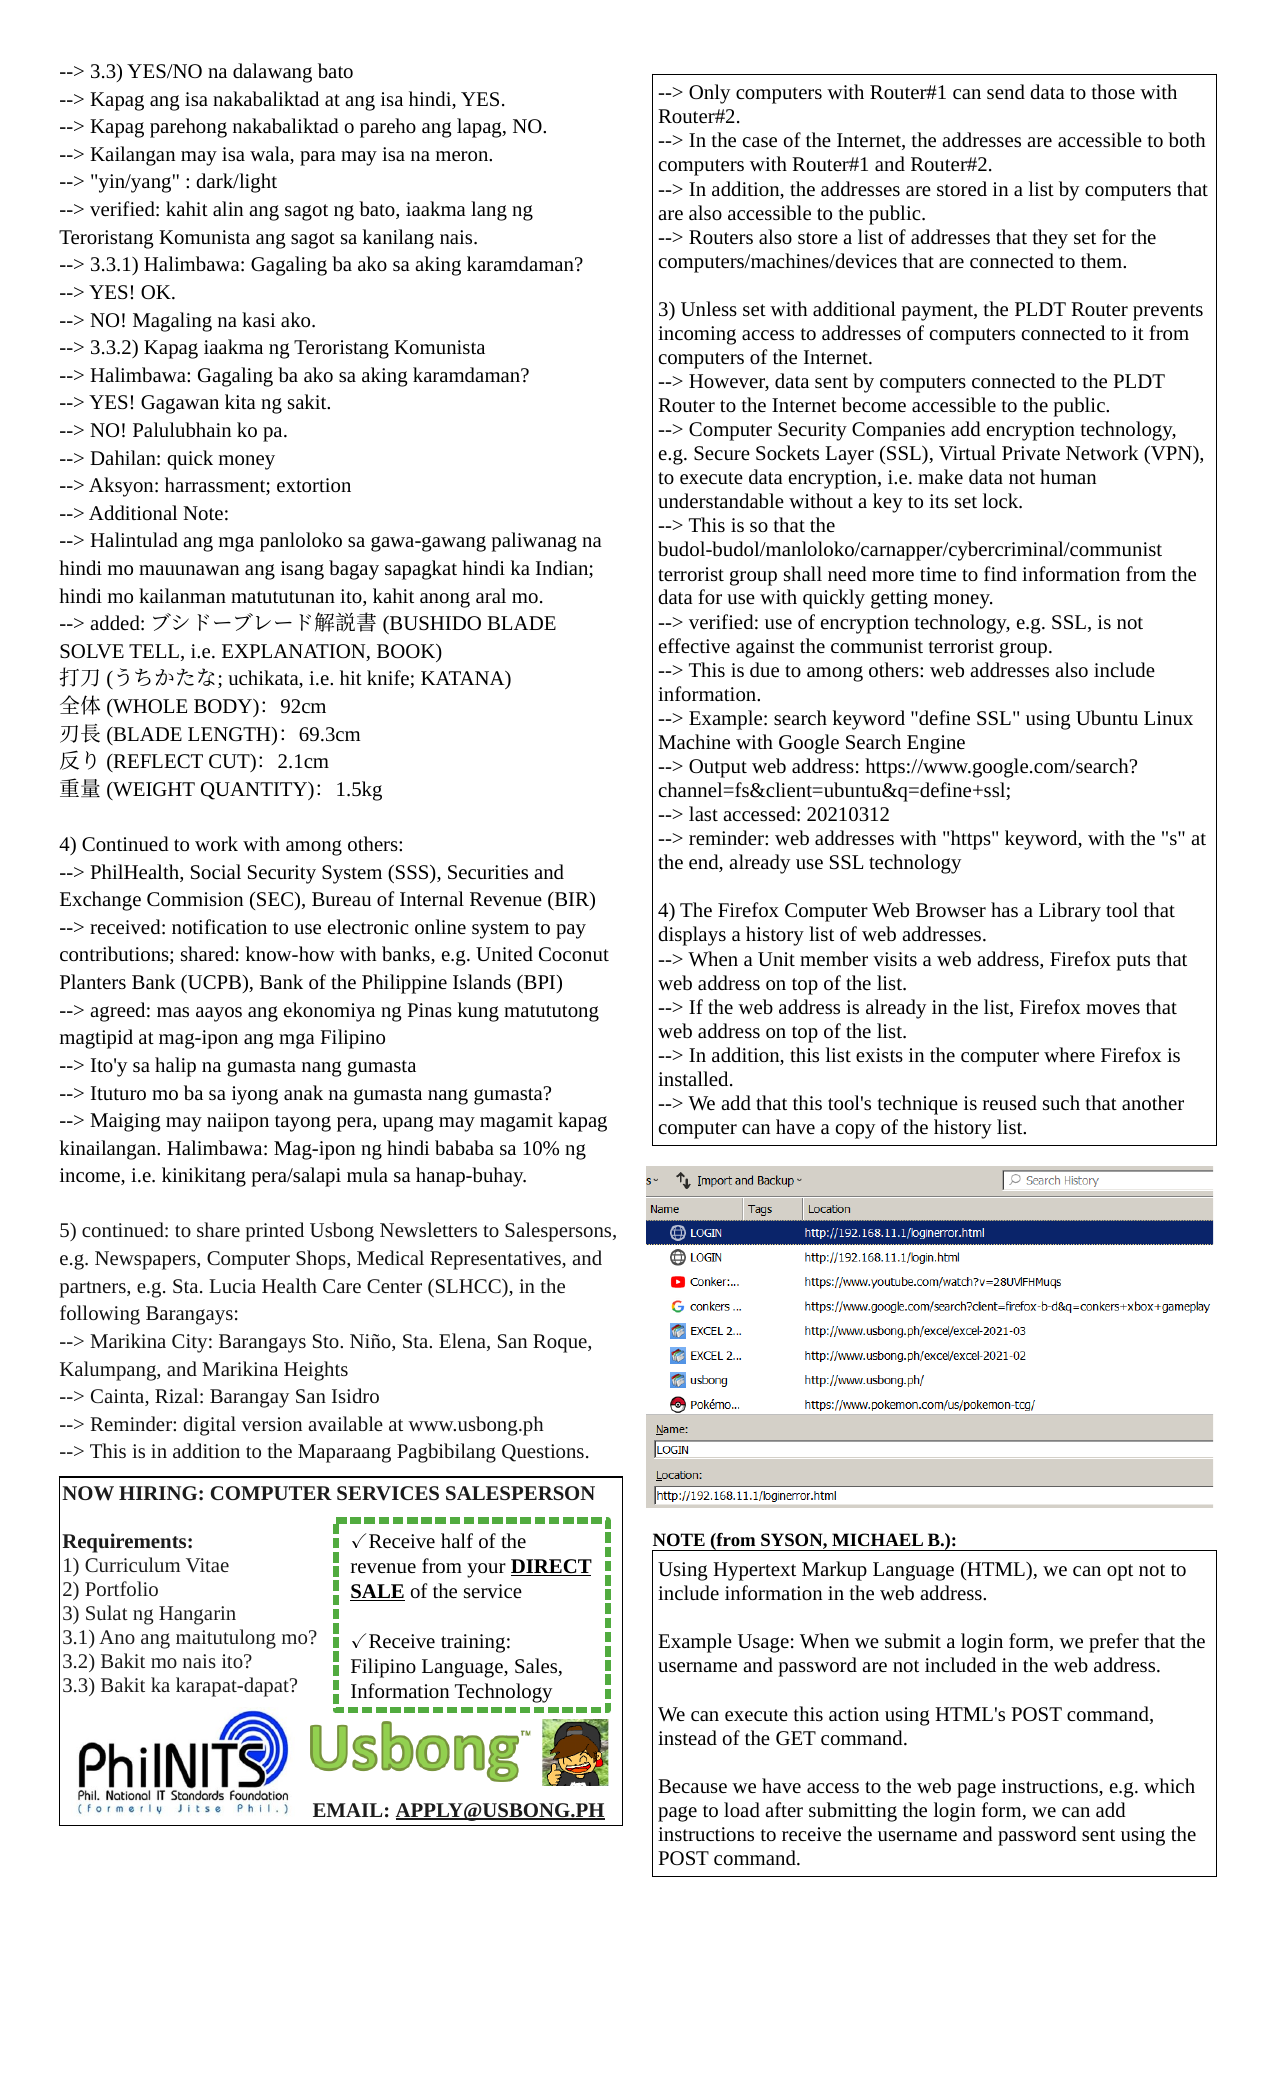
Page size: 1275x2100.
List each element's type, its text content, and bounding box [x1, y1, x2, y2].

table_header NOW HIRING: COMPUTER SERVICES SALESPERSON Requirements: 1) Curriculum Vitae 2) Portfolio 3) Sulat ng Hangarin 3.1) Ano ang maitutulong mo? 3.2) Bakit mo nais ito? 3.3) Bakit ka karapat-dapat? EMAIL: APPLY@USBONG.PH [60, 1478, 622, 1824]
text --> verified: kahit alin ang sagot ng bato, iaakma lang ng Teroristang Komunista ang sagot sa kanilang nais. [59, 197, 623, 249]
picture [71, 1707, 295, 1817]
text --> Reminder: digital version available at www.usbong.ph [59, 1412, 623, 1436]
text --> "yin/yang" : dark/light [59, 169, 623, 193]
text 刃長 (BLADE LENGTH)：69.3cm [59, 722, 623, 746]
text --> received: notification to use electronic online system to pay contributions; shared: know-how with banks, e.g. United Coconut Planters Bank (UCPB), Bank of the Philippine Islands (BPI) [59, 915, 623, 994]
text --> added: ブシドーブレード解説書 (BUSHIDO BLADE SOLVE TELL, i.e. EXPLANATION, BOOK) [59, 611, 623, 663]
text --> Ito'y sa halip na gumasta nang gumasta [59, 1053, 623, 1077]
text --> Kapag parehong nakabaliktad o pareho ang lapag, NO. [59, 114, 623, 138]
text 4) Continued to work with among others: [59, 832, 623, 856]
text --> Marikina City: Barangays Sto. Niño, Sta. Elena, San Roque, Kalumpang, and Marikina Heights [59, 1329, 623, 1381]
text --> 3.3.1) Halimbawa: Gagaling ba ako sa aking karamdaman? [59, 252, 623, 276]
text --> Additional Note: [59, 501, 623, 525]
table_header Using Hypertext Markup Language (HTML), we can opt not to include information in the web address. Example Usage: When we submit a login form, we prefer that the username and password are not included in the web address. We can execute this action using HTML's POST command, instead of the GET command. Because we have access to the web page instructions, e.g. which page to load after submitting the login form, we can add instructions to receive the username and password sent using the POST command. [653, 1551, 1216, 1876]
text --> agreed: mas aayos ang ekonomiya ng Pinas kung matututong magtipid at mag-ipon ang mga Filipino [59, 998, 623, 1049]
text NOTE (from SYSON, MICHAEL B.): [652, 1529, 1216, 1550]
text --> 3.3) YES/NO na dalawang bato [59, 59, 623, 83]
text 5) continued: to share printed Usbong Newsletters to Salespersons, e.g. Newspapers, Computer Shops, Medical Representatives, and partners, e.g. Sta. Lucia Health Care Center (SLHCC), in the following Barangays: [59, 1218, 623, 1325]
text --> 3.3.2) Kapag iaakma ng Teroristang Komunista [59, 335, 623, 359]
text --> NO! Palulubhain ko pa. [59, 418, 623, 442]
text --> Maiging may naiipon tayong pera, upang may magamit kapag kinailangan. Halimbawa: Mag-ipon ng hindi bababa sa 10% ng income, i.e. kinikitang pera/salapi mula sa hanap-buhay. [59, 1108, 623, 1187]
picture [646, 1166, 1214, 1508]
text --> Cainta, Rizal: Barangay San Isidro [59, 1384, 623, 1408]
text --> Halimbawa: Gagaling ba ako sa aking karamdaman? [59, 363, 623, 387]
text --> NO! Magaling na kasi ako. [59, 307, 623, 332]
text --> PhilHealth, Social Security System (SSS), Securities and Exchange Commision (SEC), Bureau of Internal Revenue (BIR) [59, 859, 623, 911]
text --> This is in addition to the Maparaang Pagbibilang Questions. [59, 1439, 623, 1463]
text 重量 (WEIGHT QUANTITY)：1.5kg [59, 777, 623, 801]
text --> Halintulad ang mga panloloko sa gawa-gawang paliwanag na hindi mo mauunawan ang isang bagay sapagkat hindi ka Indian; hindi mo kailanman matututunan ito, kahit anong aral mo. [59, 528, 623, 608]
picture [542, 1719, 609, 1786]
text 打刀 (うちかたな; uchikata, i.e. hit knife; KATANA) [59, 666, 623, 690]
text --> Aksyon: harrassment; extortion [59, 473, 623, 497]
picture [310, 1721, 531, 1782]
text --> YES! Gagawan kita ng sakit. [59, 390, 623, 414]
text 全体 (WHOLE BODY)：92cm [59, 694, 623, 718]
text --> YES! OK. [59, 280, 623, 304]
text --> Dahilan: quick money [59, 446, 623, 469]
text --> Ituturo mo ba sa iyong anak na gumasta nang gumasta? [59, 1080, 623, 1104]
text 反り (REFLECT CUT)：2.1cm [59, 749, 623, 773]
text --> Kailangan may isa wala, para may isa na meron. [59, 142, 623, 166]
table_header --> Only computers with Router#1 can send data to those with Router#2. --> In the case of the Internet, the addresses are accessible to both computers with Router#1 and Router#2. --> In addition, the addresses are stored in a list by computers that are also accessible to the public. --> Routers also store a list of addresses that they set for the computers/machines/devices that are connected to them. 3) Unless set with additional payment, the PLDT Router prevents incoming access to addresses of computers connected to it from computers of the Internet. --> However, data sent by computers connected to the PLDT Router to the Internet become accessible to the public. --> Computer Security Companies add encryption technology, e.g. Secure Sockets Layer (SSL), Virtual Private Network (VPN), to execute data encryption, i.e. make data not human understandable without a key to its set lock. --> This is so that the budol-budol/manloloko/carnapper/cybercriminal/communist terrorist group shall need more time to find information from the data for use with quickly getting money. --> verified: use of encryption technology, e.g. SSL, is not effective against the communist terrorist group. --> This is due to among others: web addresses also include information. --> Example: search keyword "define SSL" using Ubuntu Linux Machine with Google Search Engine --> Output web address: https://www.google.com/search?channel=fs&client=ubuntu&q=define+ssl; --> last accessed: 20210312 --> reminder: web addresses with "https" keyword, with the "s" at the end, already use SSL technology 4) The Firefox Computer Web Browser has a Library tool that displays a history list of web addresses. --> When a Unit member visits a web address, Firefox puts that web address on top of the list. --> If the web address is already in the list, Firefox moves that web address on top of the list. --> In addition, this list exists in the computer where Firefox is installed. --> We add that this tool's technique is reused such that another computer can have a copy of the history list. [653, 75, 1216, 1145]
text --> Kapag ang isa nakabaliktad at ang isa hindi, YES. [59, 87, 623, 111]
